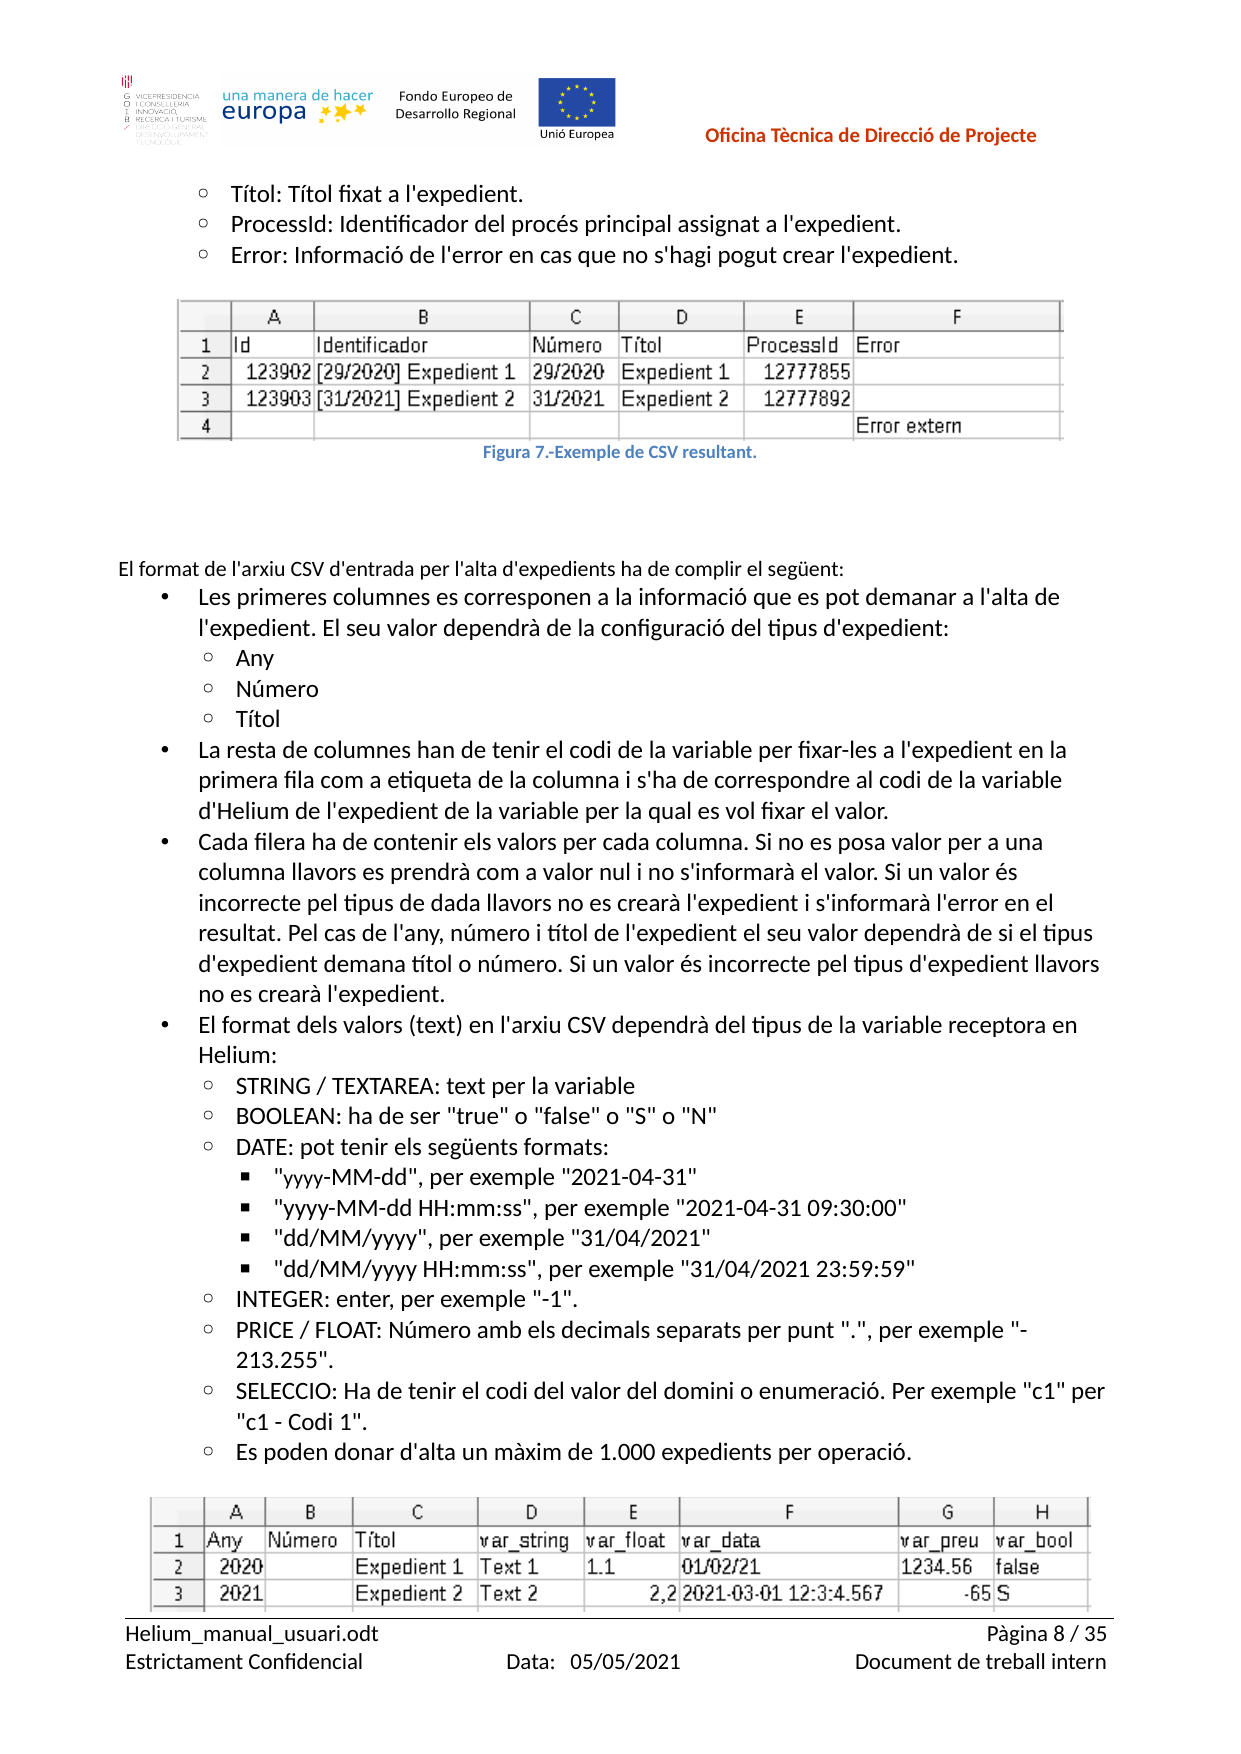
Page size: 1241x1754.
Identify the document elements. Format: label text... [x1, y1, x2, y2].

list "yyyy-MM-dd HH:mm:ss", per exemple "2021-04-31 09:30:00" [236, 1192, 1122, 1222]
list Títol [198, 704, 1122, 734]
list DATE: pot tenir els següents formats: [198, 1131, 1122, 1161]
list Es poden donar d'alta un màxim de 1.000 expedients per operació. [198, 1436, 1122, 1467]
list INTEGER: enter, per exemple "-1". [198, 1283, 1122, 1314]
list STRING / TEXTAREA: text per la variable [198, 1070, 1122, 1100]
list Error: Informació de l'error en cas que no s'hagi pogut crear l'expedient. [193, 239, 1122, 269]
list Les primeres columnes es corresponen a la informació que es pot demanar a l'alta de l'expedient. El seu valor dependrà de la configuració del tipus d'expedient: [161, 582, 1122, 643]
list PRICE / FLOAT: Número amb els decimals separats per punt ".", per exemple "-213.255". [198, 1314, 1122, 1375]
list Any [198, 643, 1122, 673]
picture [149, 1497, 1092, 1612]
text El format de l'arxiu CSV d'entrada per l'alta d'expedients ha de complir el següent: [118, 555, 1122, 582]
list SELECCIO: Ha de tenir el codi del valor del domini o enumeració. Per exemple "c1" per "c1 - Codi 1". [198, 1375, 1122, 1436]
list El format dels valors (text) en l'arxiu CSV dependrà del tipus de la variable receptora en Helium: [161, 1009, 1122, 1070]
list Títol: Títol fixat a l'expedient. [193, 178, 1122, 208]
list La resta de columnes han de tenir el codi de la variable per fixar-les a l'expedient en la primera fila com a etiqueta de la columna i s'ha de correspondre al codi de la variable d'Helium de l'expedient de la variable per la qual es vol fixar el valor. [161, 734, 1122, 826]
picture [219, 73, 621, 147]
list BOOLEAN: ha de ser "true" o "false" o "S" o "N" [198, 1100, 1122, 1131]
list "dd/MM/yyyy HH:mm:ss", per exemple "31/04/2021 23:59:59" [236, 1253, 1122, 1283]
list "yyyy-MM-dd", per exemple "2021-04-31" [236, 1161, 1122, 1192]
text Figura 7.-Exemple de CSV resultant. [118, 441, 1122, 463]
list Número [198, 673, 1122, 704]
picture [118, 73, 213, 147]
list ProcessId: Identificador del procés principal assignat a l'expedient. [193, 208, 1122, 239]
picture [176, 299, 1064, 441]
list Cada filera ha de contenir els valors per cada columna. Si no es posa valor per a una columna llavors es prendrà com a valor nul i no s'informarà el valor. Si un valor és incorrecte pel tipus de dada llavors no es crearà l'expedient i s'informarà l'error en el resultat. Pel cas de l'any, número i títol de l'expedient el seu valor dependrà de si el tipus d'expedient demana títol o número. Si un valor és incorrecte pel tipus d'expedient llavors no es crearà l'expedient. [161, 826, 1122, 1009]
list "dd/MM/yyyy", per exemple "31/04/2021" [236, 1222, 1122, 1253]
